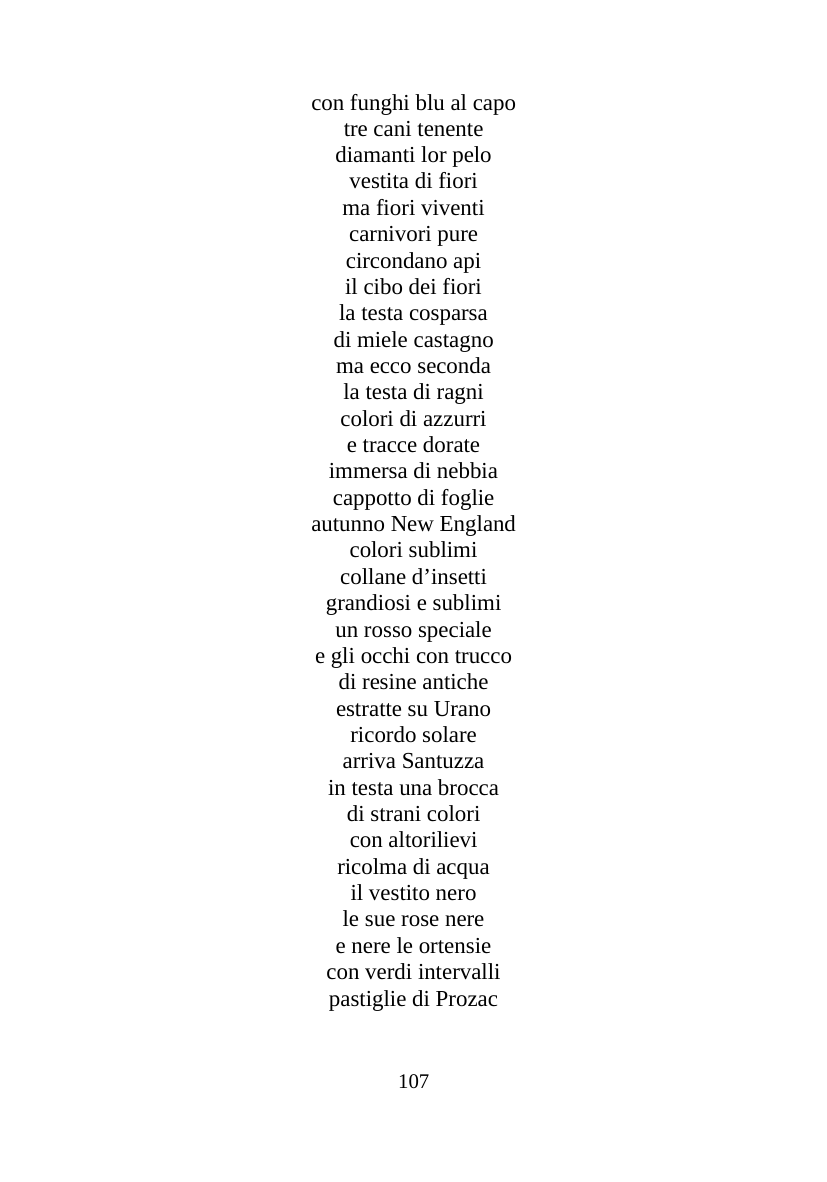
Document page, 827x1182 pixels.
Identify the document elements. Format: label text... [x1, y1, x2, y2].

text circondano api [88, 247, 738, 273]
text ricordo solare [88, 721, 738, 747]
text estratte su Urano [88, 695, 738, 721]
text ma fiori viventi [88, 194, 738, 220]
text pastiglie di Prozac [88, 984, 738, 1011]
text colori di azzurri [88, 405, 738, 431]
text arriva Santuzza [88, 747, 738, 774]
text carnivori pure [88, 220, 738, 247]
text la testa cosparsa [88, 299, 738, 326]
text di resine antiche [88, 668, 738, 695]
text immersa di nebbia [88, 457, 738, 484]
text in testa una brocca [88, 774, 738, 800]
text di strani colori [88, 800, 738, 826]
text le sue rose nere [88, 906, 738, 932]
text e gli occhi con trucco [88, 642, 738, 668]
text un rosso speciale [88, 616, 738, 642]
text ma ecco seconda [88, 352, 738, 378]
text autunno New England [88, 510, 738, 537]
text di miele castagno [88, 326, 738, 352]
text colori sublimi [88, 537, 738, 563]
text e tracce dorate [88, 431, 738, 457]
text vestita di fiori [88, 168, 738, 194]
text il vestito nero [88, 879, 738, 906]
text grandiosi e sublimi [88, 589, 738, 616]
text la testa di ragni [88, 378, 738, 405]
text diamanti lor pelo [88, 141, 738, 168]
text e nere le ortensie [88, 932, 738, 958]
text ricolma di acqua [88, 853, 738, 879]
text tre cani tenente [88, 115, 738, 141]
text con altorilievi [88, 826, 738, 853]
text con verdi intervalli [88, 958, 738, 984]
text con funghi blu al capo [88, 88, 738, 115]
text cappotto di foglie [88, 484, 738, 510]
text collane d’insetti [88, 563, 738, 589]
text il cibo dei fiori [88, 273, 738, 299]
